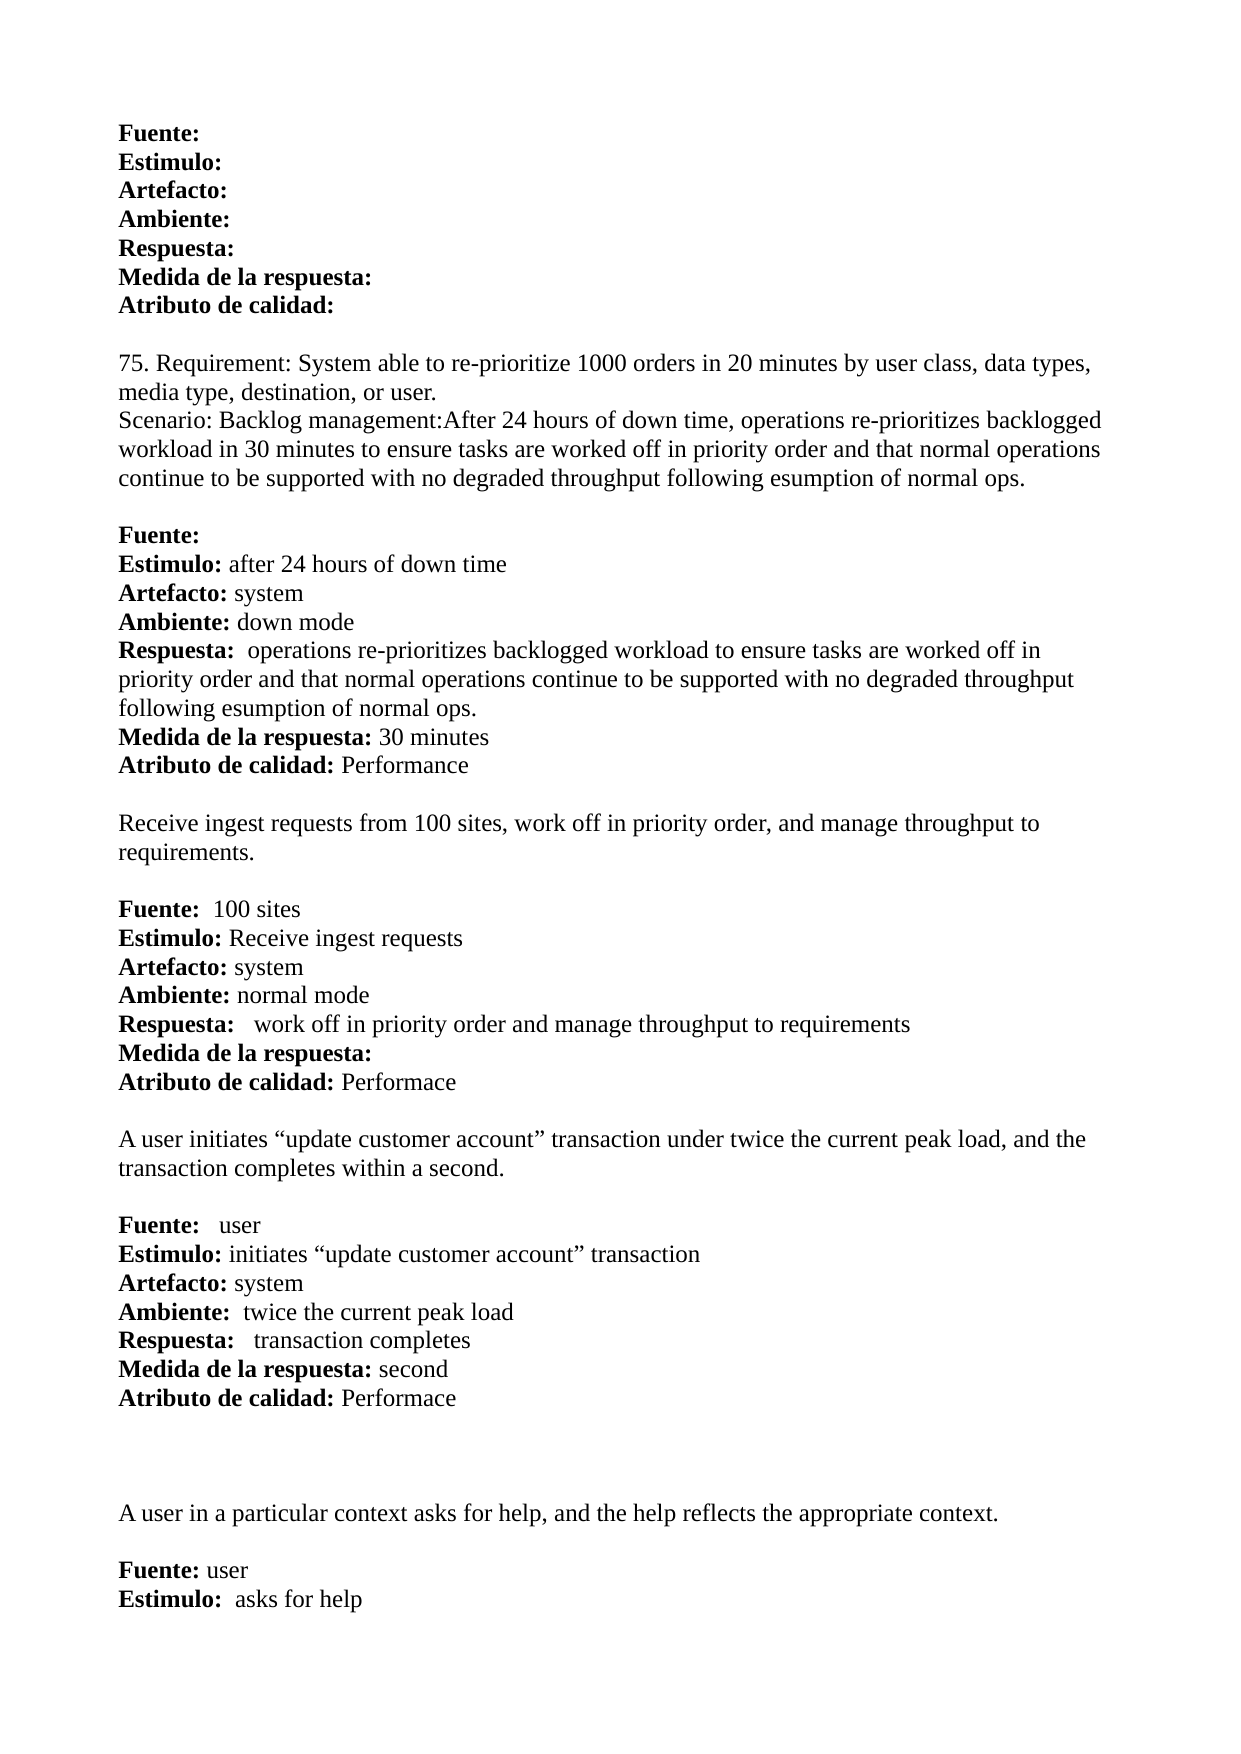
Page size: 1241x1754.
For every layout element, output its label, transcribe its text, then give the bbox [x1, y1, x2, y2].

text Artefacto: system [118, 952, 1122, 981]
text Ambiente: [118, 204, 1122, 233]
text Fuente: [118, 118, 1122, 147]
text Ambiente: twice the current peak load [118, 1297, 1122, 1326]
text A user in a particular context asks for help, and the help reflects the appropriate context. [118, 1498, 1122, 1527]
text Scenario: Backlog management:After 24 hours of down time, operations re-prioritizes backlogged workload in 30 minutes to ensure tasks are worked off in priority order and that normal operations continue to be supported with no degraded throughput following esumption of normal ops. [118, 406, 1122, 492]
text Artefacto: system [118, 578, 1122, 607]
text Estimulo: initiates “update customer account” transaction [118, 1239, 1122, 1268]
text Medida de la respuesta: [118, 262, 1122, 291]
text Respuesta: work off in priority order and manage throughput to requirements [118, 1009, 1122, 1038]
text Medida de la respuesta: 30 minutes [118, 722, 1122, 751]
text Medida de la respuesta: second [118, 1354, 1122, 1383]
text Estimulo: after 24 hours of down time [118, 549, 1122, 578]
text Atributo de calidad: Performace [118, 1067, 1122, 1096]
text Atributo de calidad: [118, 291, 1122, 319]
text Estimulo: Receive ingest requests [118, 923, 1122, 952]
text Respuesta: operations re-prioritizes backlogged workload to ensure tasks are worked off in priority order and that normal operations continue to be supported with no degraded throughput following esumption of normal ops. [118, 636, 1122, 722]
text Respuesta: [118, 233, 1122, 262]
text Atributo de calidad: Performance [118, 751, 1122, 779]
text Medida de la respuesta: [118, 1038, 1122, 1067]
text Ambiente: normal mode [118, 981, 1122, 1009]
text A user initiates “update customer account” transaction under twice the current peak load, and the transaction completes within a second. [118, 1124, 1122, 1182]
text Fuente: user [118, 1211, 1122, 1239]
text Estimulo: [118, 147, 1122, 176]
text Artefacto: system [118, 1268, 1122, 1297]
text Atributo de calidad: Performace [118, 1383, 1122, 1412]
text Ambiente: down mode [118, 607, 1122, 636]
text Estimulo: asks for help [118, 1584, 1122, 1613]
text Receive ingest requests from 100 sites, work off in priority order, and manage throughput to requirements. [118, 808, 1122, 866]
text Fuente: [118, 521, 1122, 549]
text Fuente: user [118, 1556, 1122, 1584]
text Fuente: 100 sites [118, 894, 1122, 923]
text Artefacto: [118, 176, 1122, 204]
text 75. Requirement: System able to re-prioritize 1000 orders in 20 minutes by user class, data types, media type, destination, or user. [118, 348, 1122, 406]
text Respuesta: transaction completes [118, 1326, 1122, 1354]
